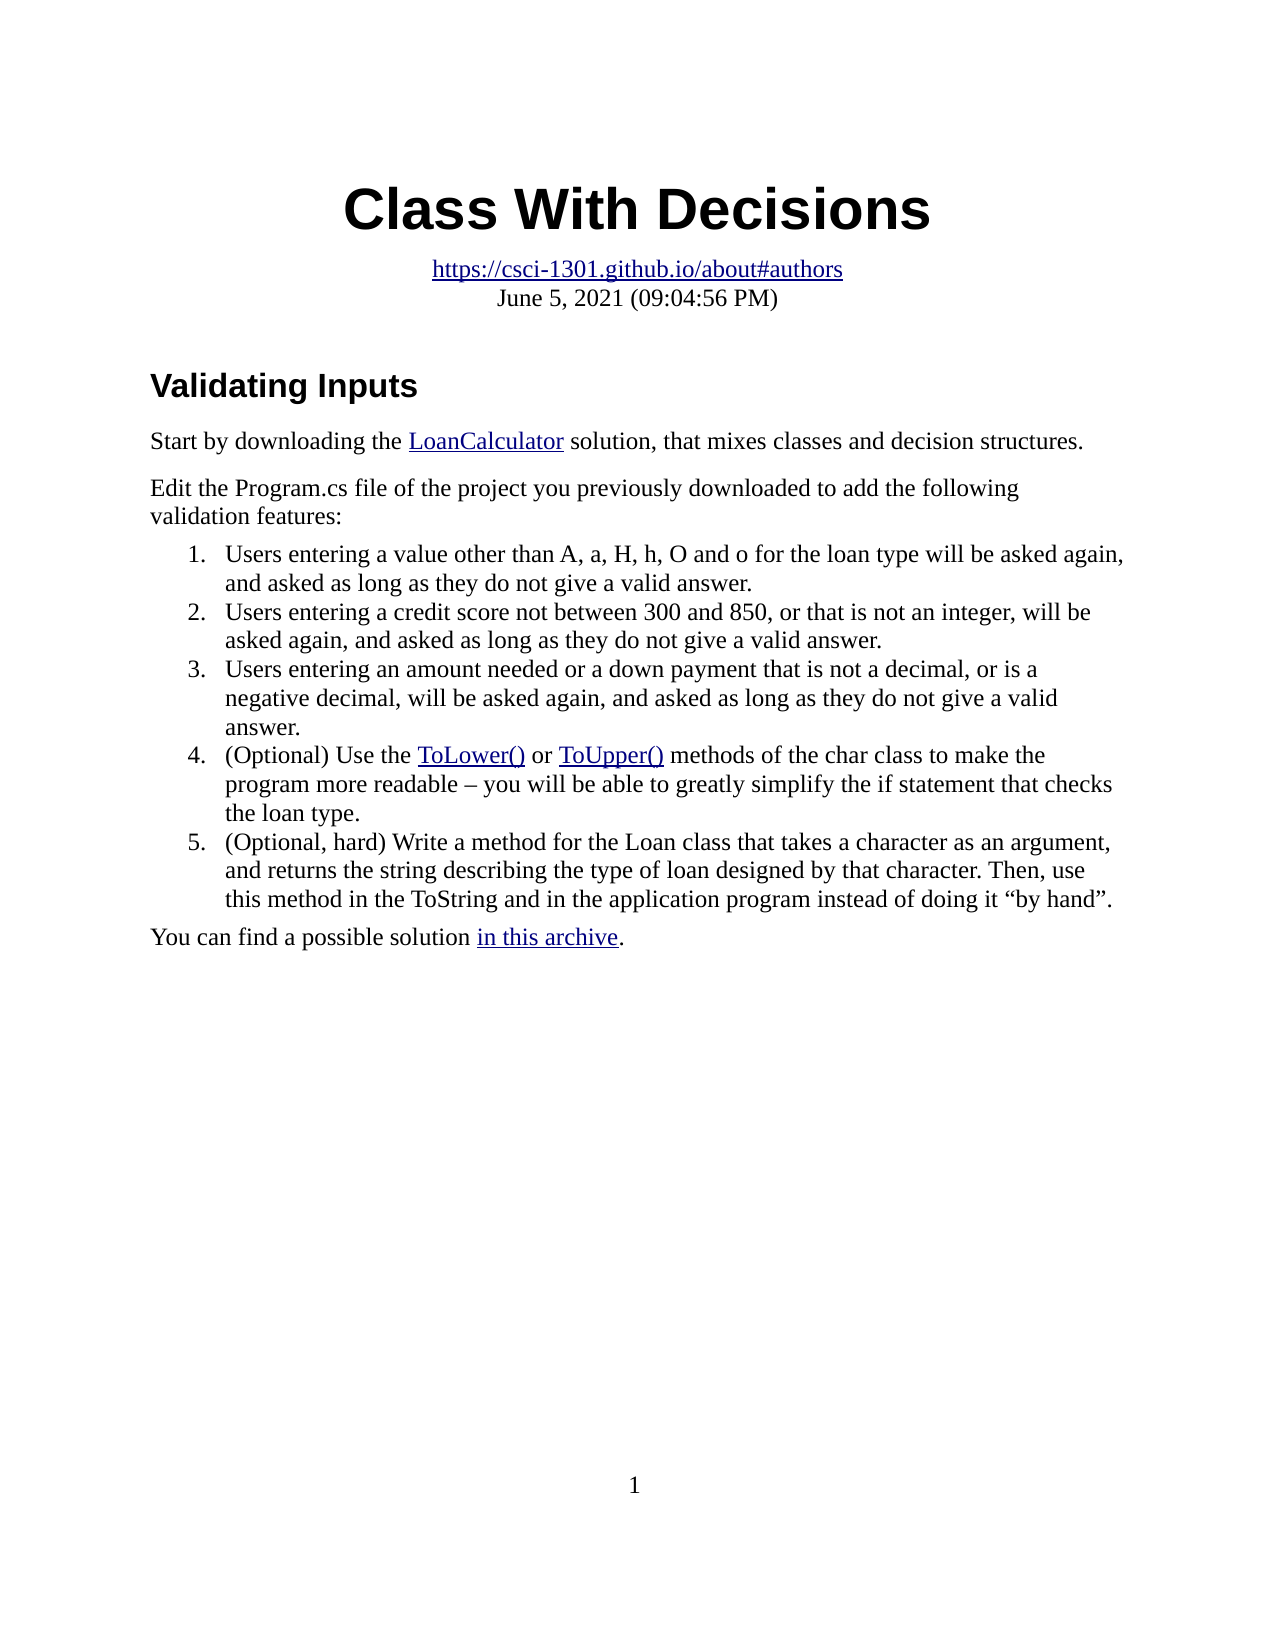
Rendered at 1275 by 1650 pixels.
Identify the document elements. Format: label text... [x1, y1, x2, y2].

text June 5, 2021 (09:04:56 PM) [150, 283, 1125, 312]
list Users entering a credit score not between 300 and 850, or that is not an integer, will be asked again, and asked as long as they do not give a valid answer. [187, 597, 1125, 654]
text Start by downloading the LoanCalculator solution, that mixes classes and decision structures. [150, 426, 1125, 455]
list Users entering a value other than A, a, H, h, O and o for the loan type will be asked again, and asked as long as they do not give a valid answer. [187, 539, 1125, 597]
list (Optional) Use the ToLower() or ToUpper() methods of the char class to make the program more readable – you will be able to greatly simplify the if statement that checks the loan type. [187, 740, 1125, 827]
text You can find a possible solution in this archive. [150, 922, 1125, 951]
text Edit the Program.cs file of the project you previously downloaded to add the following validation features: [150, 473, 1125, 530]
text https://csci-1301.github.io/about#authors [150, 254, 1125, 283]
subtitle Validating Inputs [150, 366, 1125, 404]
title Class With Decisions [150, 175, 1125, 242]
list Users entering an amount needed or a down payment that is not a decimal, or is a negative decimal, will be asked again, and asked as long as they do not give a valid answer. [187, 654, 1125, 740]
list (Optional, hard) Write a method for the Loan class that takes a character as an argument, and returns the string describing the type of loan designed by that character. Then, use this method in the ToString and in the application program instead of doing it “by hand”. [187, 827, 1125, 913]
